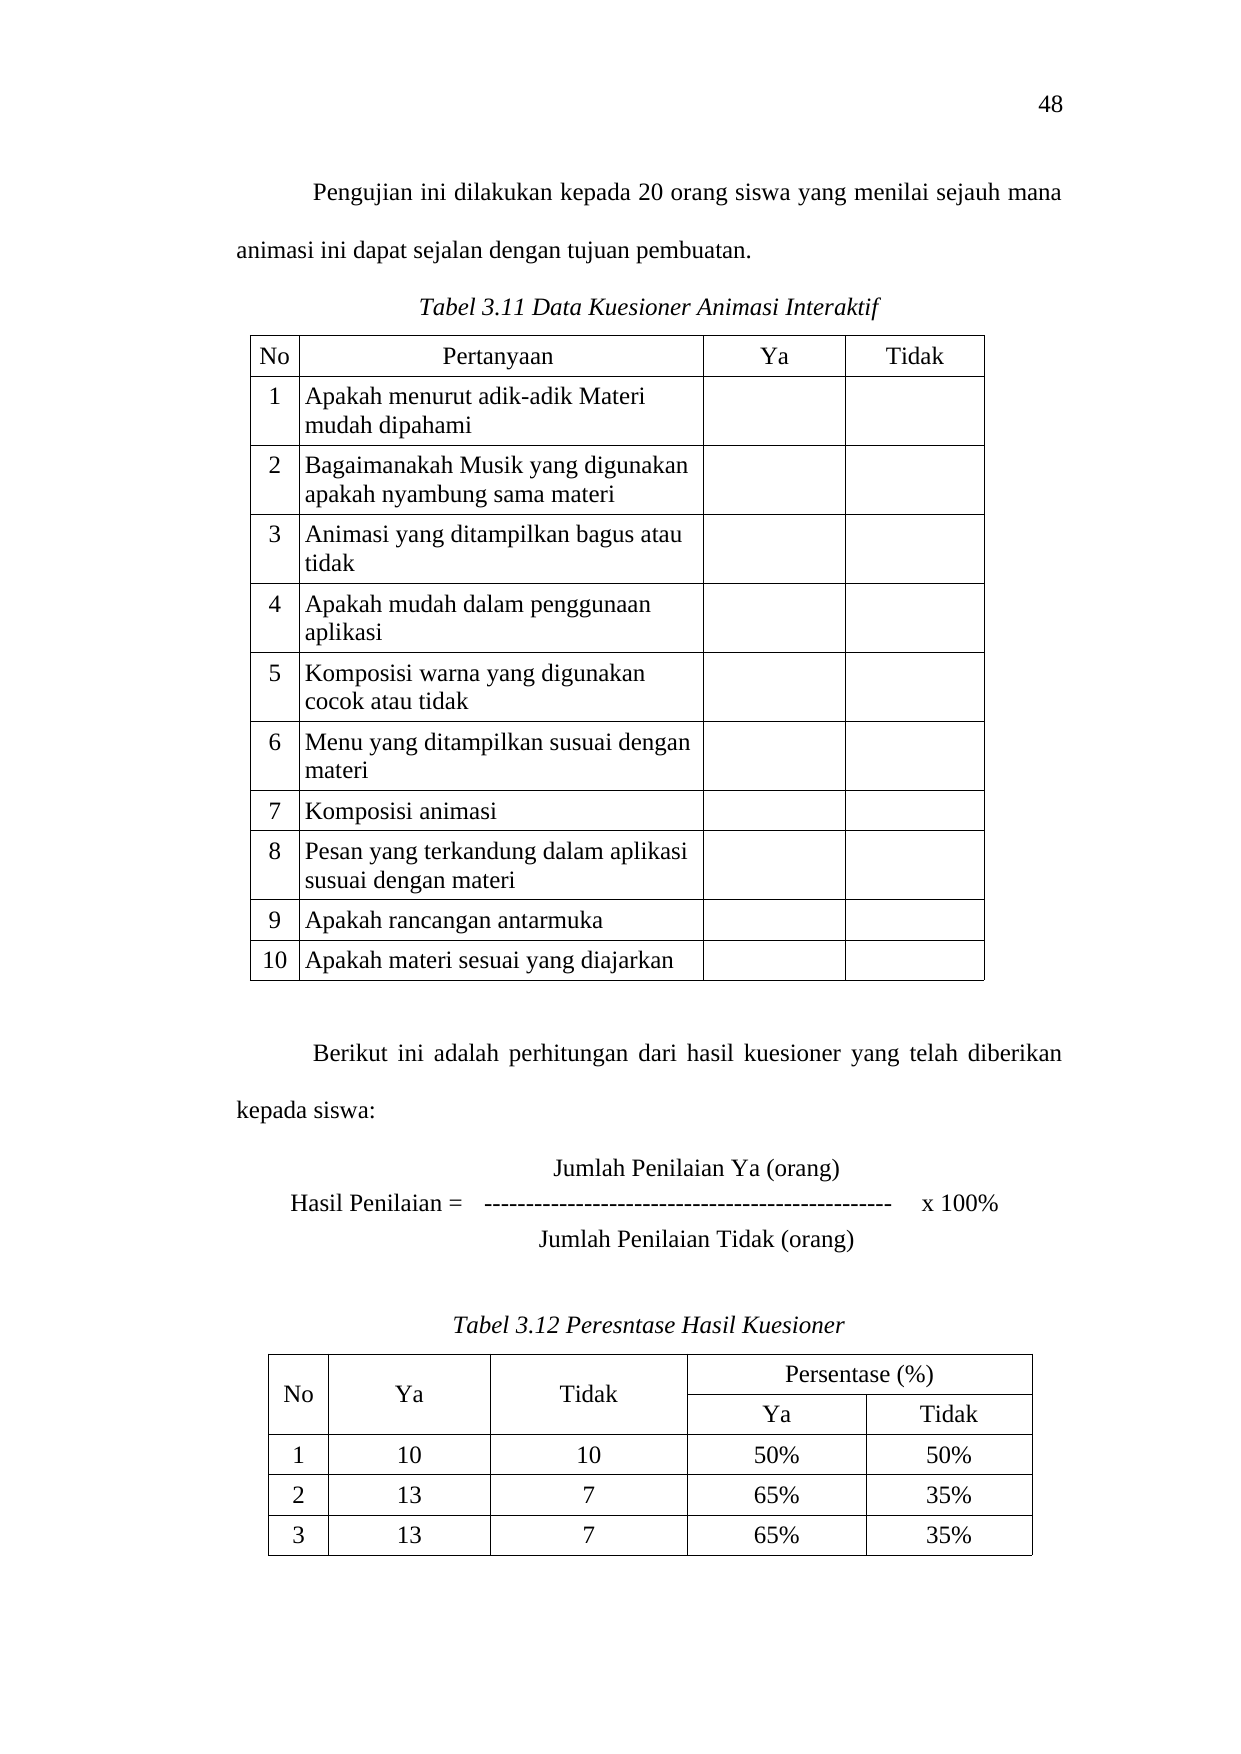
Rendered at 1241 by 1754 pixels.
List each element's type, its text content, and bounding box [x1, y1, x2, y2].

table_cell 1 [251, 377, 299, 445]
table_cell 3 [251, 515, 299, 583]
table_cell [846, 900, 984, 940]
table_cell 7 [251, 791, 299, 830]
table_cell [846, 941, 984, 980]
table_cell 9 [251, 900, 299, 940]
table_header Ya [329, 1355, 490, 1434]
table_cell 7 [491, 1516, 687, 1555]
table_header Jumlah Penilaian Ya (orang) [478, 1153, 915, 1181]
table_cell Apakah rancangan antarmuka [300, 900, 703, 940]
table_cell ------------------------------------------------- [478, 1181, 915, 1224]
table_cell [704, 831, 845, 899]
table_cell 10 [329, 1435, 490, 1474]
table_header Ya [704, 336, 845, 376]
table_cell [846, 377, 984, 445]
text Pengujian ini dilakukan kepada 20 orang siswa yang menilai sejauh mana animasi ini dapat sejalan dengan tujuan pembuatan. [236, 177, 1063, 263]
text Tabel 3.12 Peresntase Hasil Kuesioner [236, 1310, 1063, 1339]
table_cell [290, 1224, 478, 1253]
table_cell [846, 446, 984, 514]
table_cell [704, 722, 845, 790]
table_cell 50% [688, 1435, 866, 1474]
table_cell Animasi yang ditampilkan bagus atau tidak [300, 515, 703, 583]
table_cell 6 [251, 722, 299, 790]
table_cell [846, 831, 984, 899]
table_cell Tidak [867, 1395, 1032, 1434]
table_cell [846, 515, 984, 583]
table_cell [704, 584, 845, 652]
table_cell Apakah mudah dalam penggunaan aplikasi [300, 584, 703, 652]
table_cell [704, 653, 845, 721]
table_header Tidak [491, 1355, 687, 1434]
table_cell 35% [867, 1516, 1032, 1555]
table_header [290, 1153, 478, 1181]
table_cell 2 [269, 1475, 328, 1515]
table_cell Hasil Penilaian = [290, 1181, 478, 1224]
table_cell 7 [491, 1475, 687, 1515]
table_cell 13 [329, 1516, 490, 1555]
table_cell 2 [251, 446, 299, 514]
table_cell Jumlah Penilaian Tidak (orang) [478, 1224, 915, 1253]
table_cell 5 [251, 653, 299, 721]
table_cell Komposisi warna yang digunakan cocok atau tidak [300, 653, 703, 721]
table_cell Menu yang ditampilkan susuai dengan materi [300, 722, 703, 790]
table_header No [269, 1355, 328, 1434]
table_cell [846, 791, 984, 830]
table_cell 10 [491, 1435, 687, 1474]
table_cell [704, 791, 845, 830]
table_cell x 100% [915, 1181, 1022, 1224]
table_cell [704, 900, 845, 940]
table_header Pertanyaan [300, 336, 703, 376]
table_cell Komposisi animasi [300, 791, 703, 830]
text Tabel 3.11 Data Kuesioner Animasi Interaktif [236, 292, 1063, 321]
text Berikut ini adalah perhitungan dari hasil kuesioner yang telah diberikan kepada siswa: [236, 1038, 1063, 1124]
table_cell 1 [269, 1435, 328, 1474]
table_cell Apakah materi sesuai yang diajarkan [300, 941, 703, 980]
table_cell 3 [269, 1516, 328, 1555]
table_header No [251, 336, 299, 376]
table_cell [846, 722, 984, 790]
table_cell 50% [867, 1435, 1032, 1474]
table_header Persentase (%) [688, 1355, 1032, 1394]
table_cell 65% [688, 1475, 866, 1515]
table_cell Ya [688, 1395, 866, 1434]
table_cell 35% [867, 1475, 1032, 1515]
table_cell Bagaimanakah Musik yang digunakan apakah nyambung sama materi [300, 446, 703, 514]
table_cell [704, 941, 845, 980]
table_cell 65% [688, 1516, 866, 1555]
table_cell Pesan yang terkandung dalam aplikasi susuai dengan materi [300, 831, 703, 899]
table_cell [915, 1224, 1022, 1253]
table_cell [846, 653, 984, 721]
table_cell 10 [251, 941, 299, 980]
table_cell [704, 377, 845, 445]
table_cell 4 [251, 584, 299, 652]
table_cell 13 [329, 1475, 490, 1515]
table_cell [704, 446, 845, 514]
table_cell [704, 515, 845, 583]
table_header Tidak [846, 336, 984, 376]
table_cell Apakah menurut adik-adik Materi mudah dipahami [300, 377, 703, 445]
table_cell 8 [251, 831, 299, 899]
table_cell [846, 584, 984, 652]
table_header [915, 1153, 1022, 1181]
